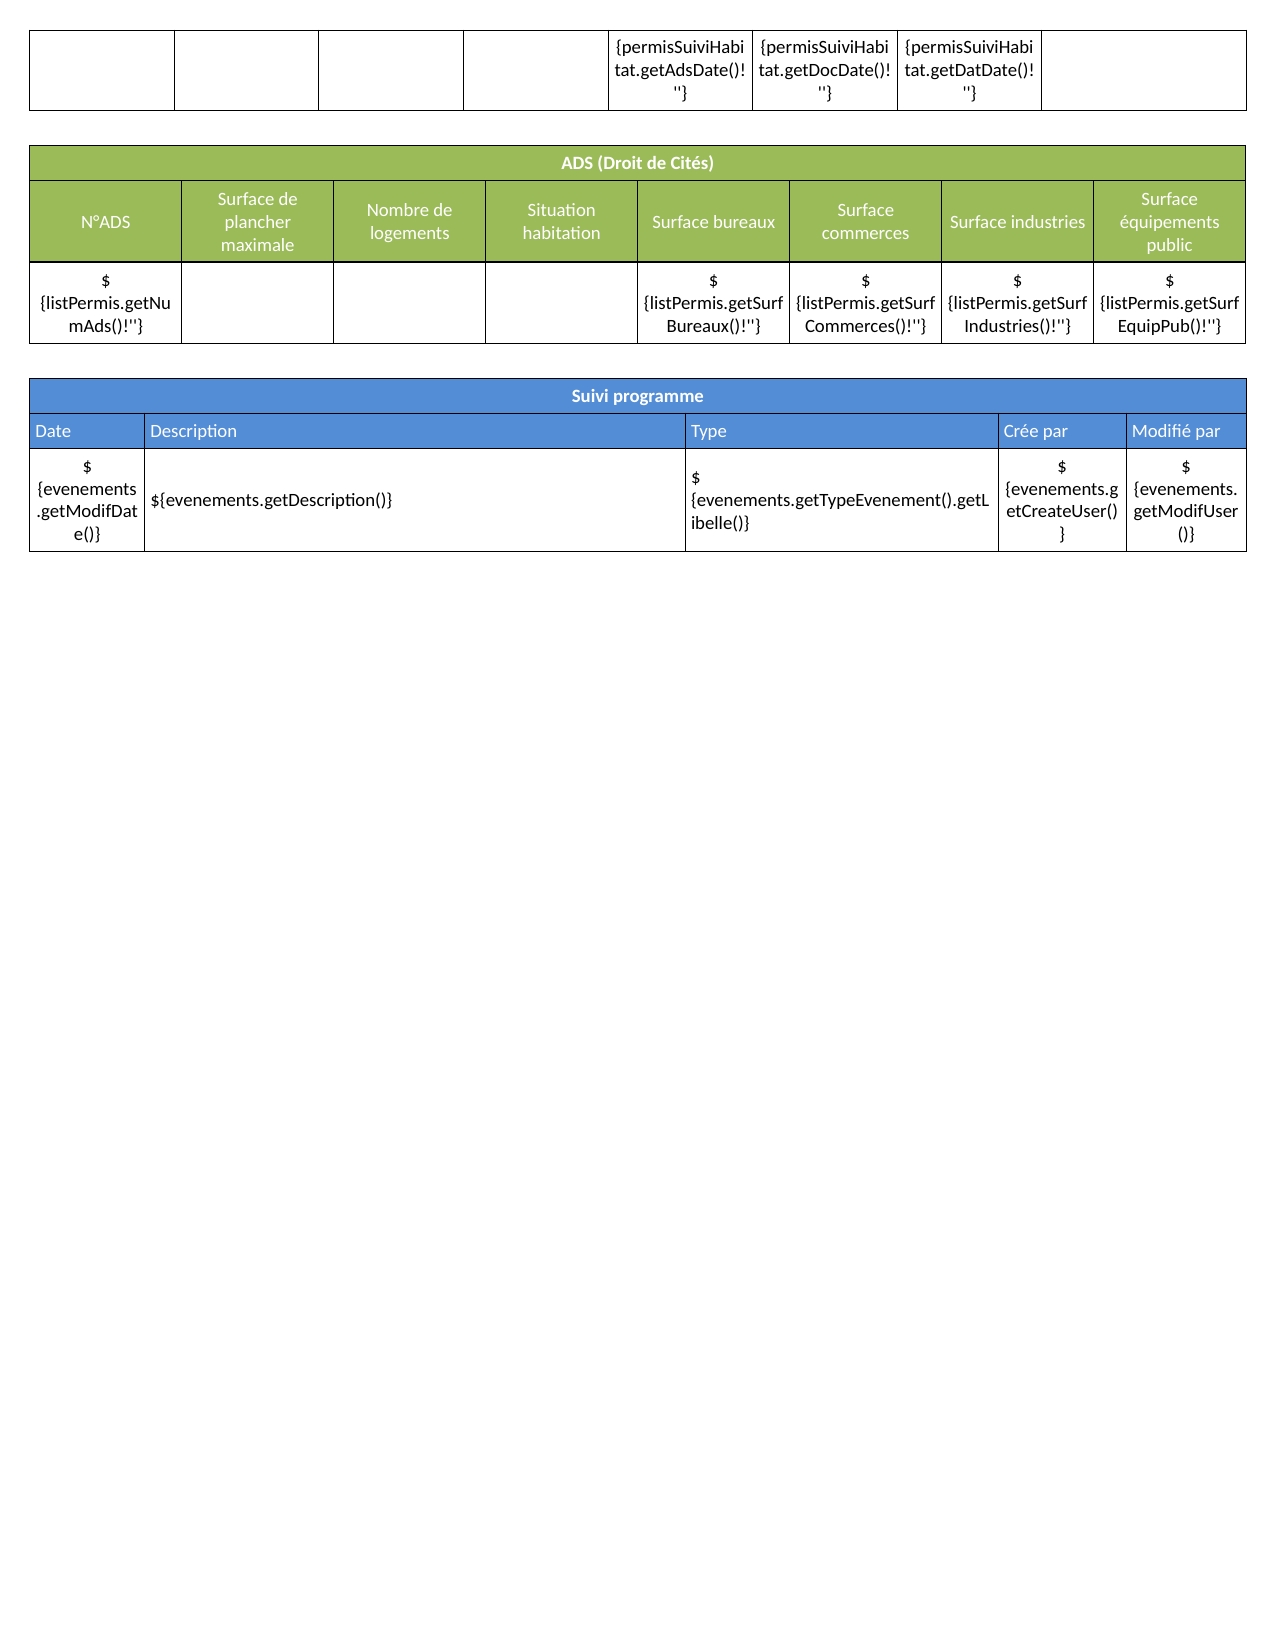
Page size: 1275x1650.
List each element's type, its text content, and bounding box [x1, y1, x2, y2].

table_cell [334, 263, 485, 343]
table_cell ${listPermis.getNumAds()!''} [30, 263, 181, 343]
table_cell ${evenements.getCreateUser()} [999, 449, 1126, 551]
table_cell [175, 31, 318, 110]
table_cell Surface bureaux [638, 181, 789, 261]
table_cell ${listPermis.getSurfCommerces()!''} [790, 263, 941, 343]
table_cell [464, 31, 608, 110]
table_cell ${evenements.getModifDate()} [30, 449, 144, 551]
table_cell {permisSuiviHabitat.getAdsDate()!''} [609, 31, 752, 110]
table_cell {permisSuiviHabitat.getDocDate()!''} [753, 31, 897, 110]
table_cell [1042, 31, 1246, 110]
table_cell Crée par [999, 414, 1126, 448]
table_cell [30, 31, 174, 110]
table_cell ${listPermis.getSurfBureaux()!''} [638, 263, 789, 343]
table_cell ${evenements.getTypeEvenement().getLibelle()} [686, 449, 998, 551]
table_cell ${evenements.getModifUser()} [1127, 449, 1246, 551]
table_cell N°ADS [30, 181, 181, 261]
table_cell [319, 31, 463, 110]
table_cell Surface industries [942, 181, 1093, 261]
table_cell [486, 263, 637, 343]
table_cell [182, 263, 333, 343]
table_cell {permisSuiviHabitat.getDatDate()!''} [898, 31, 1041, 110]
table_cell Type [686, 414, 998, 448]
table_cell Date [30, 414, 144, 448]
table_cell Modifié par [1127, 414, 1246, 448]
table_header ADS (Droit de Cités) [30, 146, 1245, 180]
table_header Suivi programme [30, 379, 1246, 413]
table_cell Description [145, 414, 685, 448]
table_cell ${listPermis.getSurfIndustries()!''} [942, 263, 1093, 343]
table_cell Surface de plancher maximale [182, 181, 333, 261]
table_cell ${evenements.getDescription()} [145, 449, 685, 551]
table_cell Nombre de logements [334, 181, 485, 261]
table_cell Surface commerces [790, 181, 941, 261]
table_cell Situation habitation [486, 181, 637, 261]
table_cell Surface équipements public [1094, 181, 1245, 261]
table_cell ${listPermis.getSurfEquipPub()!''} [1094, 263, 1245, 343]
